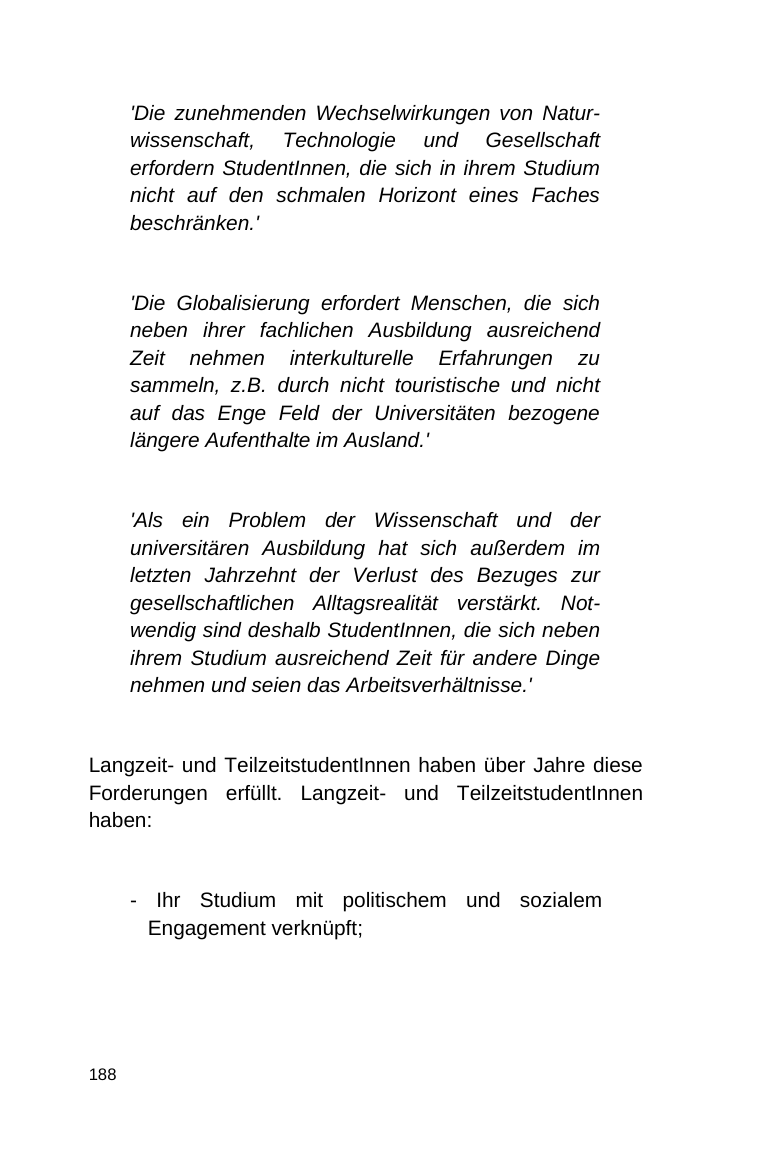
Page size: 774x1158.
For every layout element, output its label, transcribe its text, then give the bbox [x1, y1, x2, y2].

text Langzeit- und TeilzeitstudentInnen haben über Jahre diese Forderungen erfüllt. Langzeit- und TeilzeitstudentInnen haben: [88, 753, 644, 832]
text - Ihr Studium mit politischem und sozialem Engagement verknüpft; [130, 888, 602, 939]
text 'Als ein Problem der Wissenschaft und der universitären Ausbildung hat sich außerdem im letzten Jahrzehnt der Verlust des Bezuges zur gesellschaftlichen Alltagsrealität verstärkt. Not-wendig sind deshalb StudentInnen, die sich neben ihrem Studium ausreichend Zeit für andere Dinge nehmen und seien das Arbeitsverhältnisse.' [130, 508, 602, 697]
text 'Die Globalisierung erfordert Menschen, die sich neben ihrer fachlichen Ausbildung ausreichend Zeit nehmen interkulturelle Erfahrungen zu sammeln, z.B. durch nicht touristische und nicht auf das Enge Feld der Universitäten bezogene längere Aufenthalte im Ausland.' [130, 290, 602, 452]
text 'Die zunehmenden Wechselwirkungen von Natur-wissenschaft, Technologie und Gesellschaft erfordern StudentInnen, die sich in ihrem Studium nicht auf den schmalen Horizont eines Faches beschränken.' [130, 100, 602, 234]
